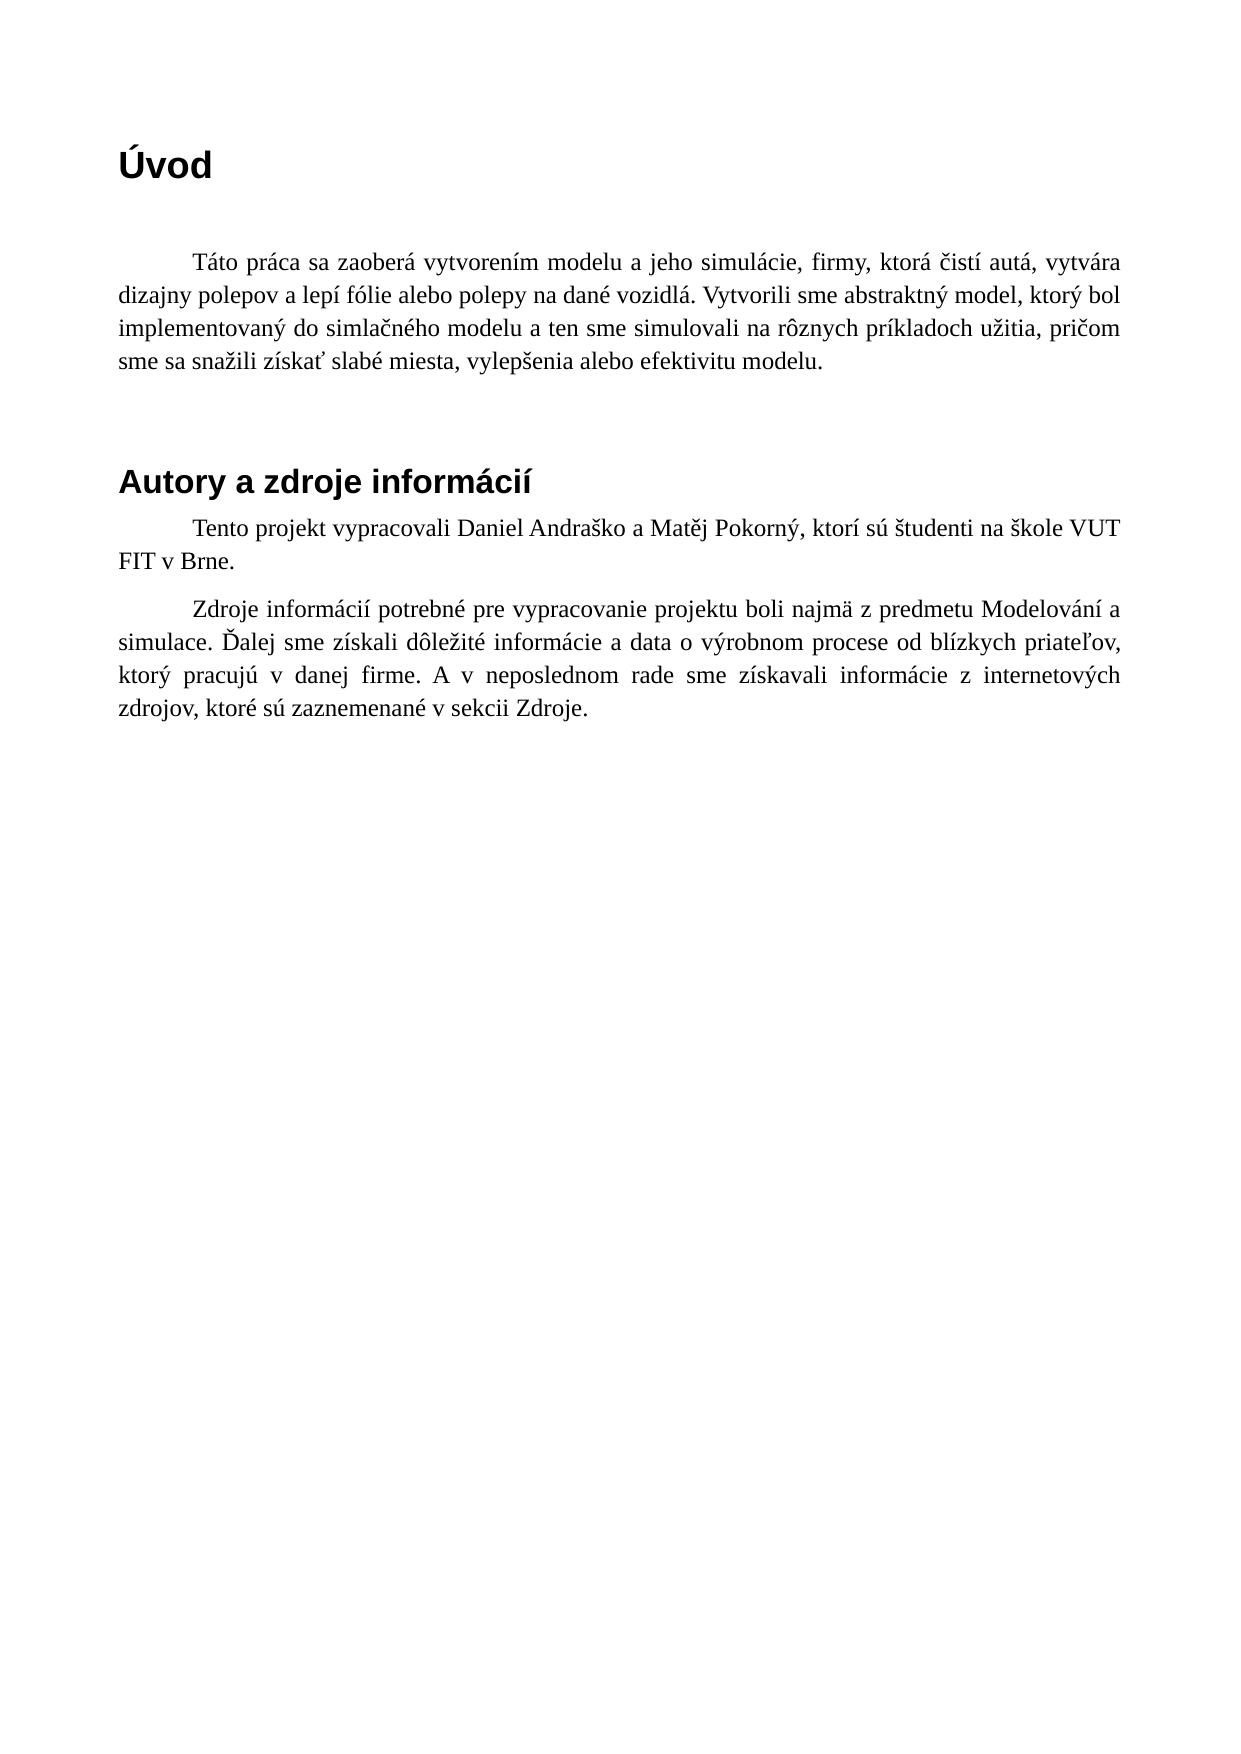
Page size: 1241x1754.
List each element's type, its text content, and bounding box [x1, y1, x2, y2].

text Zdroje informácií potrebné pre vypracovanie projektu boli najmä z predmetu Modelování a simulace. Ďalej sme získali dôležité informácie a data o výrobnom procese od blízkych priateľov, ktorý pracujú v danej firme. A v neposlednom rade sme získavali informácie z internetových zdrojov, ktoré sú zaznemenané v sekcii Zdroje. [118, 594, 1122, 722]
text Táto práca sa zaoberá vytvorením modelu a jeho simulácie, firmy, ktorá čistí autá, vytvára dizajny polepov a lepí fólie alebo polepy na dané vozidlá. Vytvorili sme abstraktný model, ktorý bol implementovaný do simlačného modelu a ten sme simulovali na rôznych príkladoch užitia, pričom sme sa snažili získať slabé miesta, vylepšenia alebo efektivitu modelu. [118, 247, 1122, 375]
subtitle Autory a zdroje informácií [118, 462, 1122, 501]
text Tento projekt vypracovali Daniel Andraško a Matěj Pokorný, ktorí sú študenti na škole VUT FIT v Brne. [118, 513, 1122, 575]
subtitle Úvod [118, 143, 1122, 187]
